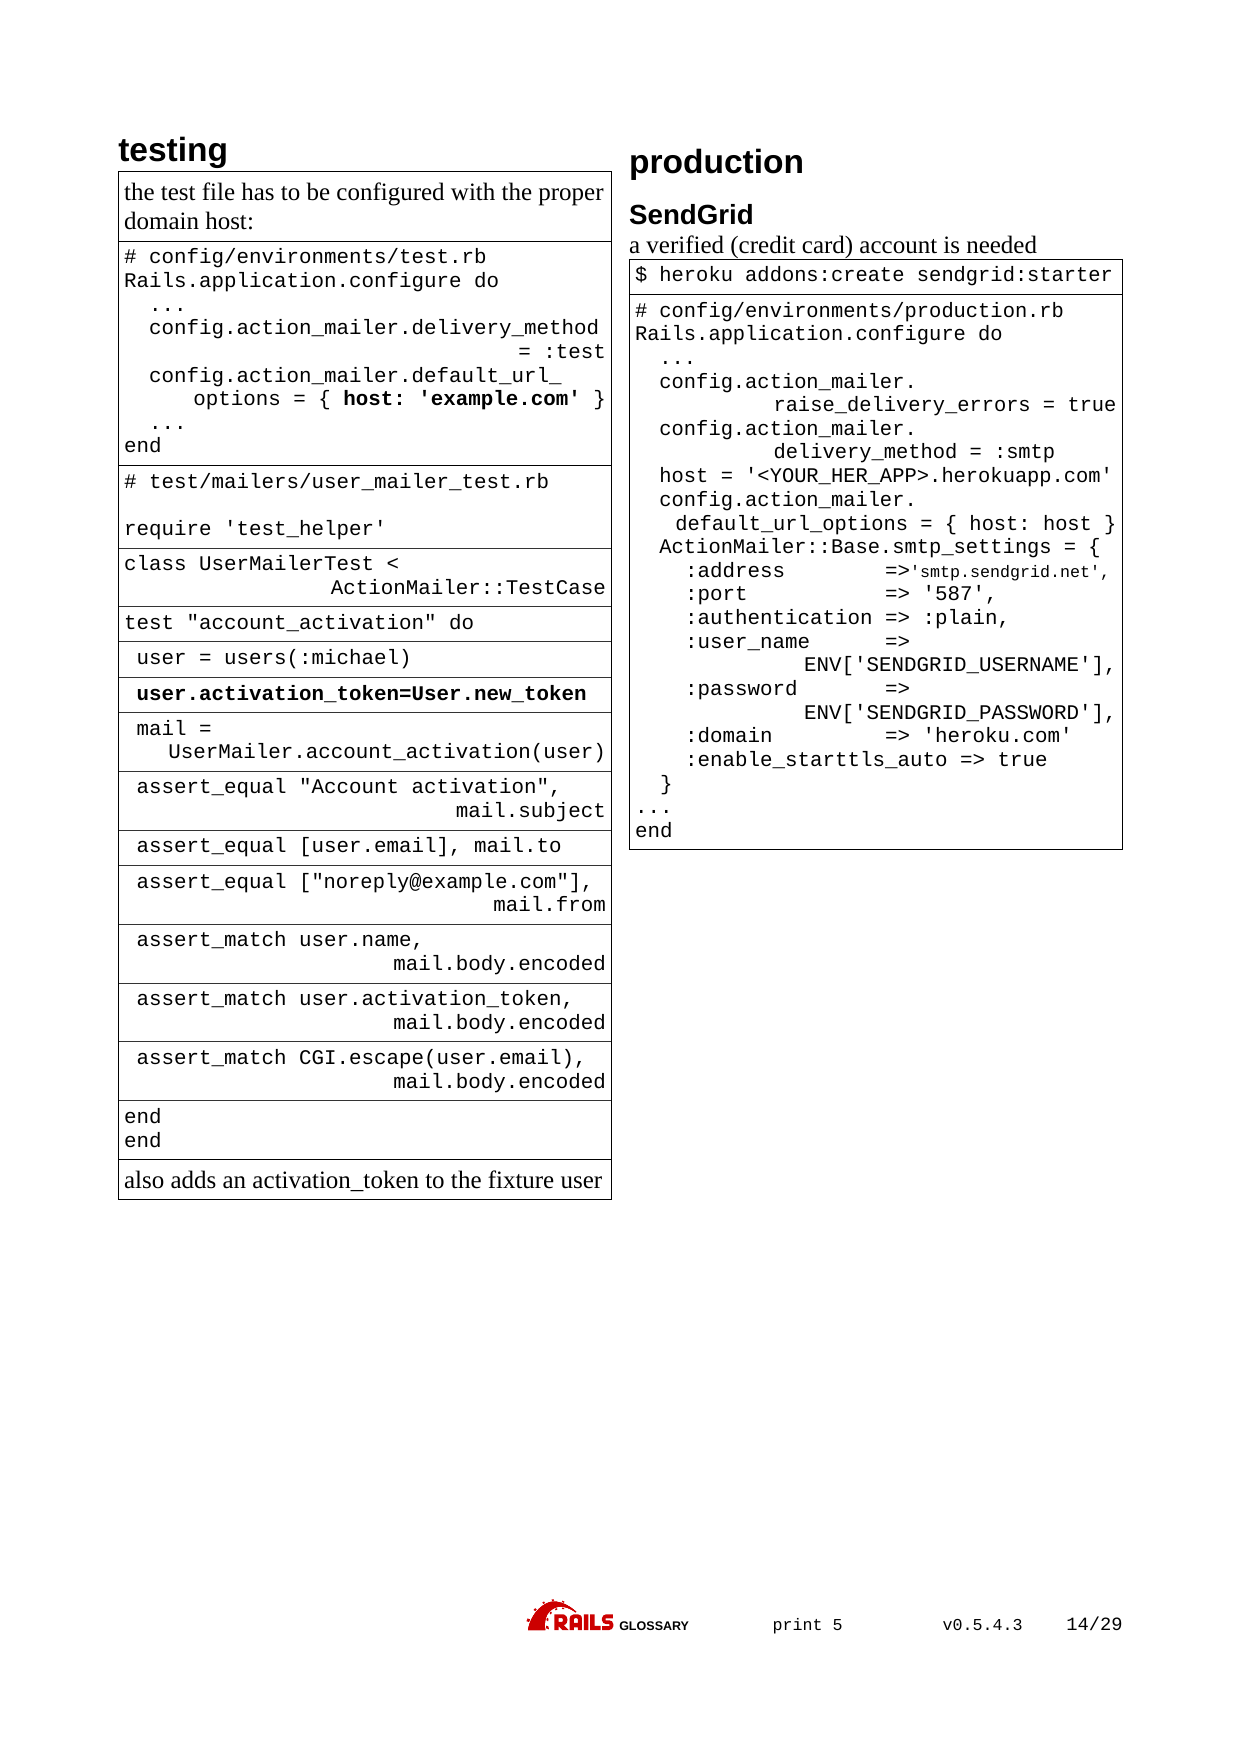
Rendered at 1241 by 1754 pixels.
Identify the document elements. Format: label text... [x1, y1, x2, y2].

subtitle production [629, 142, 1122, 180]
table_cell assert_equal ["noreply@example.com"], mail.from [119, 866, 611, 924]
table_cell test "account_activation" do [119, 607, 611, 641]
table_cell # test/mailers/user_mailer_test.rb require 'test_helper' [119, 466, 611, 547]
table_cell end end [119, 1101, 611, 1159]
table_cell assert_match CGI.escape(user.email), mail.body.encoded [119, 1042, 611, 1100]
table_cell mail = UserMailer.account_activation(user) [119, 713, 611, 771]
table_cell # config/environments/test.rb Rails.application.configure do ... config.action_mailer.delivery_method = :test config.action_mailer.default_url_ options = { host: 'example.com' } ... end [119, 242, 611, 465]
table_cell # config/environments/production.rb Rails.application.configure do ... config.action_mailer. raise_delivery_errors = true config.action_mailer. delivery_method = :smtp host = '<YOUR_HER_APP>.herokuapp.com' config.action_mailer. default_url_options = { host: host } ActionMailer::Base.smtp_settings = { :address =>'smtp.sendgrid.net', :port => '587', :authentication => :plain, :user_name => ENV['SENDGRID_USERNAME'], :password => ENV['SENDGRID_PASSWORD'], :domain => 'heroku.com' :enable_starttls_auto => true } ... end [630, 295, 1122, 849]
table_cell user = users(:michael) [119, 642, 611, 677]
table_header the test file has to be configured with the proper domain host: [119, 172, 611, 241]
table_cell assert_match user.name, mail.body.encoded [119, 925, 611, 982]
table_cell assert_equal "Account activation", mail.subject [119, 772, 611, 829]
table_cell user.activation_token=User.new_token [119, 678, 611, 712]
table_cell also adds an activation_token to the fixture user [119, 1160, 611, 1199]
table_cell assert_match user.activation_token, mail.body.encoded [119, 984, 611, 1041]
table_header $ heroku addons:create sendgrid:starter [630, 260, 1122, 294]
table_cell class UserMailerTest < ActionMailer::TestCase [119, 549, 611, 606]
subtitle testing [118, 130, 611, 168]
text a verified (credit card) account is needed [629, 230, 1122, 259]
table_cell assert_equal [user.email], mail.to [119, 831, 611, 865]
subtitle SendGrid [629, 198, 1122, 230]
